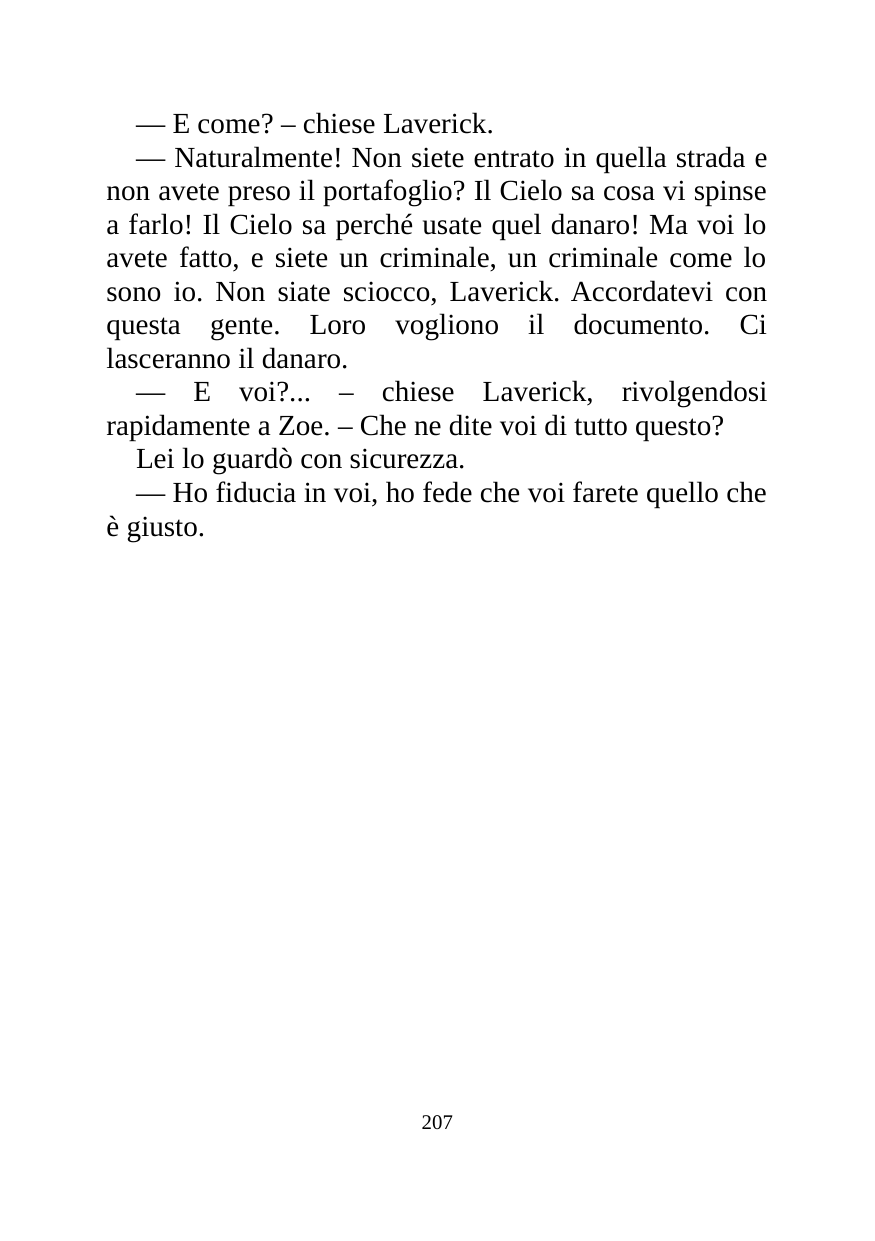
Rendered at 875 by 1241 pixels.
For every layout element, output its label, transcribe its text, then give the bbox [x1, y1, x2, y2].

text Lei lo guardò con sicurezza. [106, 442, 768, 475]
text — Naturalmente! Non siete entrato in quella strada e non avete preso il portafoglio? Il Cielo sa cosa vi spinse a farlo! Il Cielo sa perché usate quel danaro! Ma voi lo avete fatto, e siete un criminale, un criminale come lo sono io. Non siate sciocco, Laverick. Accordatevi con questa gente. Loro vogliono il documento. Ci lasceranno il danaro. [106, 140, 768, 374]
text — E come? – chiese Laverick. [106, 106, 768, 140]
text — Ho fiducia in voi, ho fede che voi farete quello che è giusto. [106, 475, 768, 542]
text — E voi?... – chiese Laverick, rivolgendosi rapidamente a Zoe. – Che ne dite voi di tutto questo? [106, 374, 768, 442]
